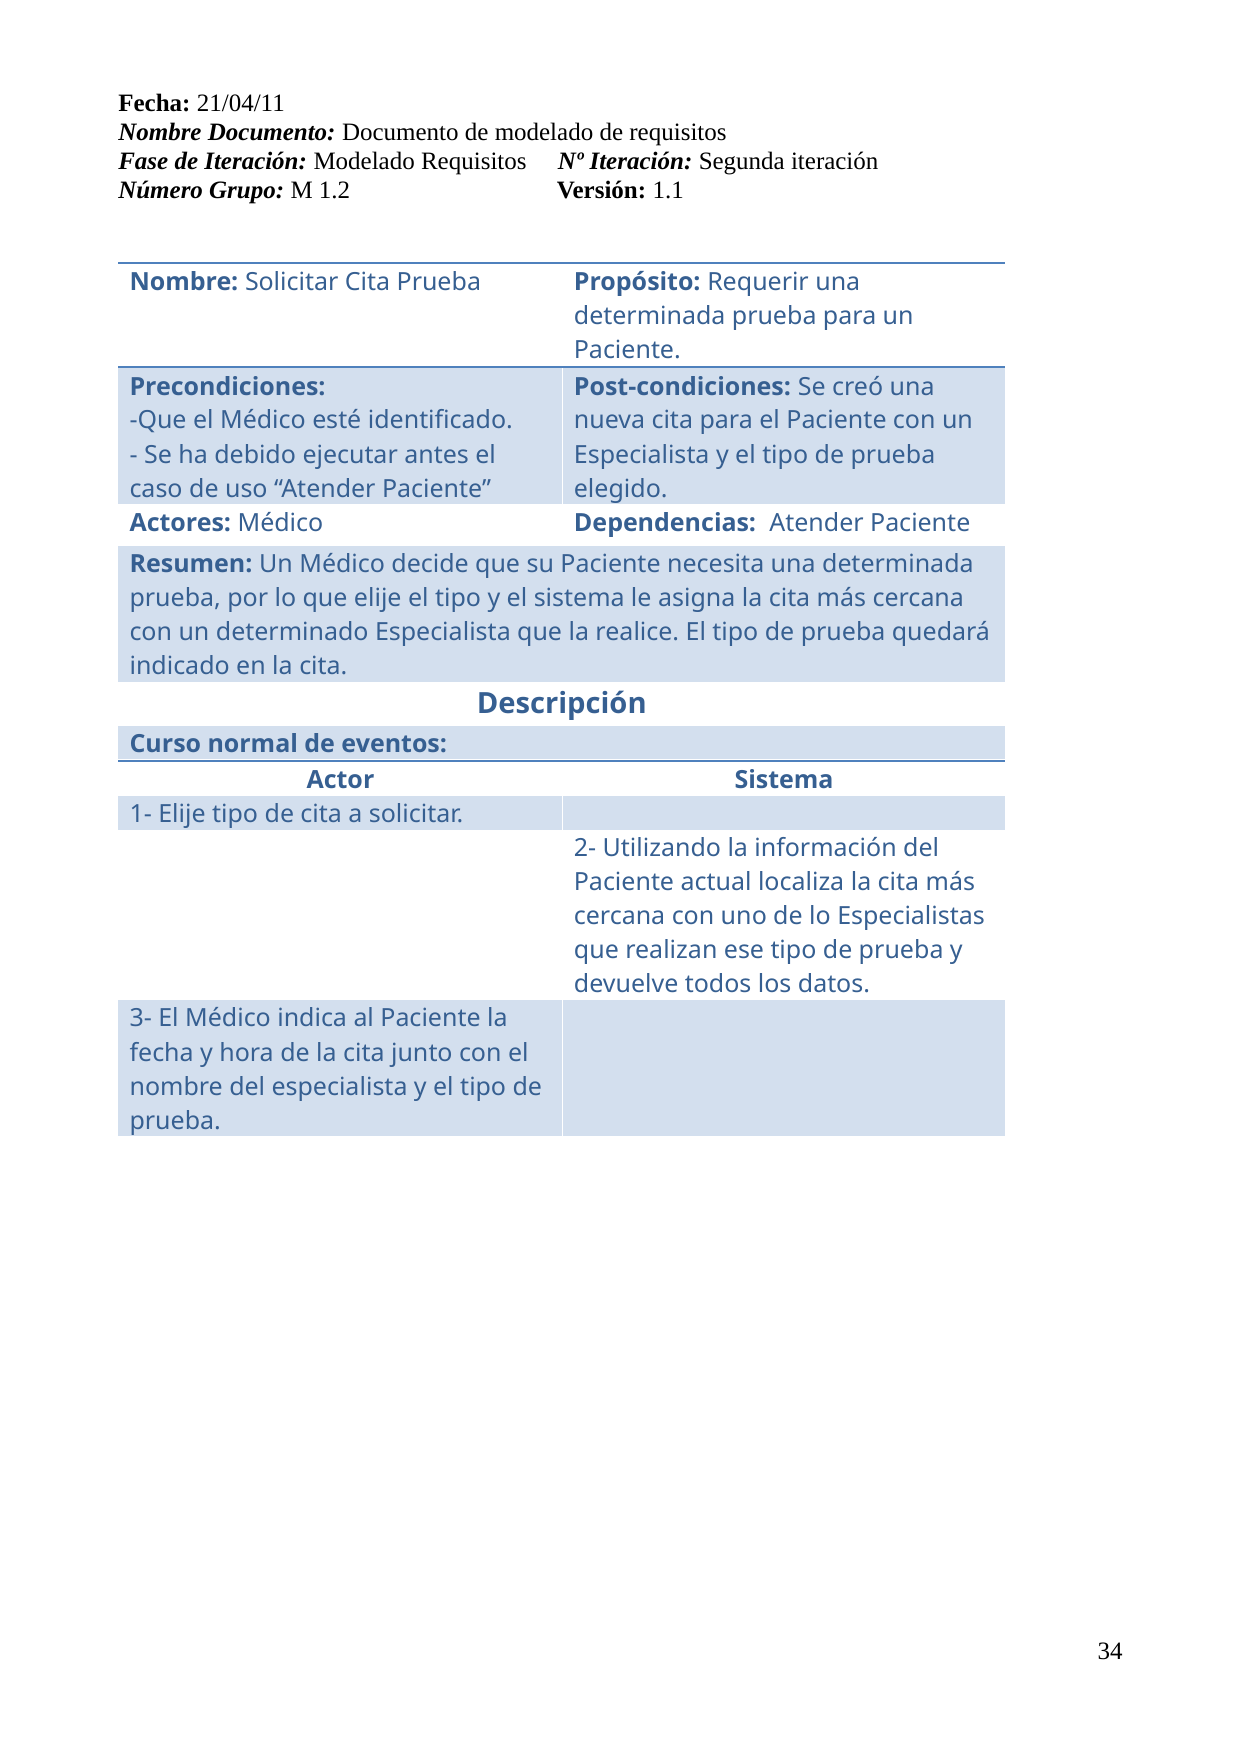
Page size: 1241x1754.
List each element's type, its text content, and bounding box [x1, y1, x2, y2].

table_cell Curso normal de eventos: [118, 726, 1005, 759]
table_cell [118, 830, 562, 1000]
table_header Nombre: Solicitar Cita Prueba [118, 264, 562, 366]
table_cell [563, 1000, 1005, 1136]
table_cell Descripción [118, 682, 1005, 726]
table_cell Actor [118, 762, 562, 796]
table_cell Dependencias: Atender Paciente [563, 504, 1005, 546]
table_header Propósito: Requerir una determinada prueba para un Paciente. [563, 264, 1005, 366]
table_cell [563, 796, 1005, 830]
table_cell Sistema [563, 762, 1005, 796]
table_cell 3- El Médico indica al Paciente la fecha y hora de la cita junto con el nombre del especialista y el tipo de prueba. [118, 1000, 562, 1136]
table_cell 2- Utilizando la información del Paciente actual localiza la cita más cercana con uno de lo Especialistas que realizan ese tipo de prueba y devuelve todos los datos. [563, 830, 1005, 1000]
table_cell Precondiciones: -Que el Médico esté identificado. - Se ha debido ejecutar antes el caso de uso “Atender Paciente” [118, 368, 562, 504]
table_cell 1- Elije tipo de cita a solicitar. [118, 796, 562, 830]
table_cell Post-condiciones: Se creó una nueva cita para el Paciente con un Especialista y el tipo de prueba elegido. [563, 368, 1005, 504]
table_cell Actores: Médico [118, 504, 562, 546]
table_cell Resumen: Un Médico decide que su Paciente necesita una determinada prueba, por lo que elije el tipo y el sistema le asigna la cita más cercana con un determinado Especialista que la realice. El tipo de prueba quedará indicado en la cita. [118, 546, 1005, 682]
